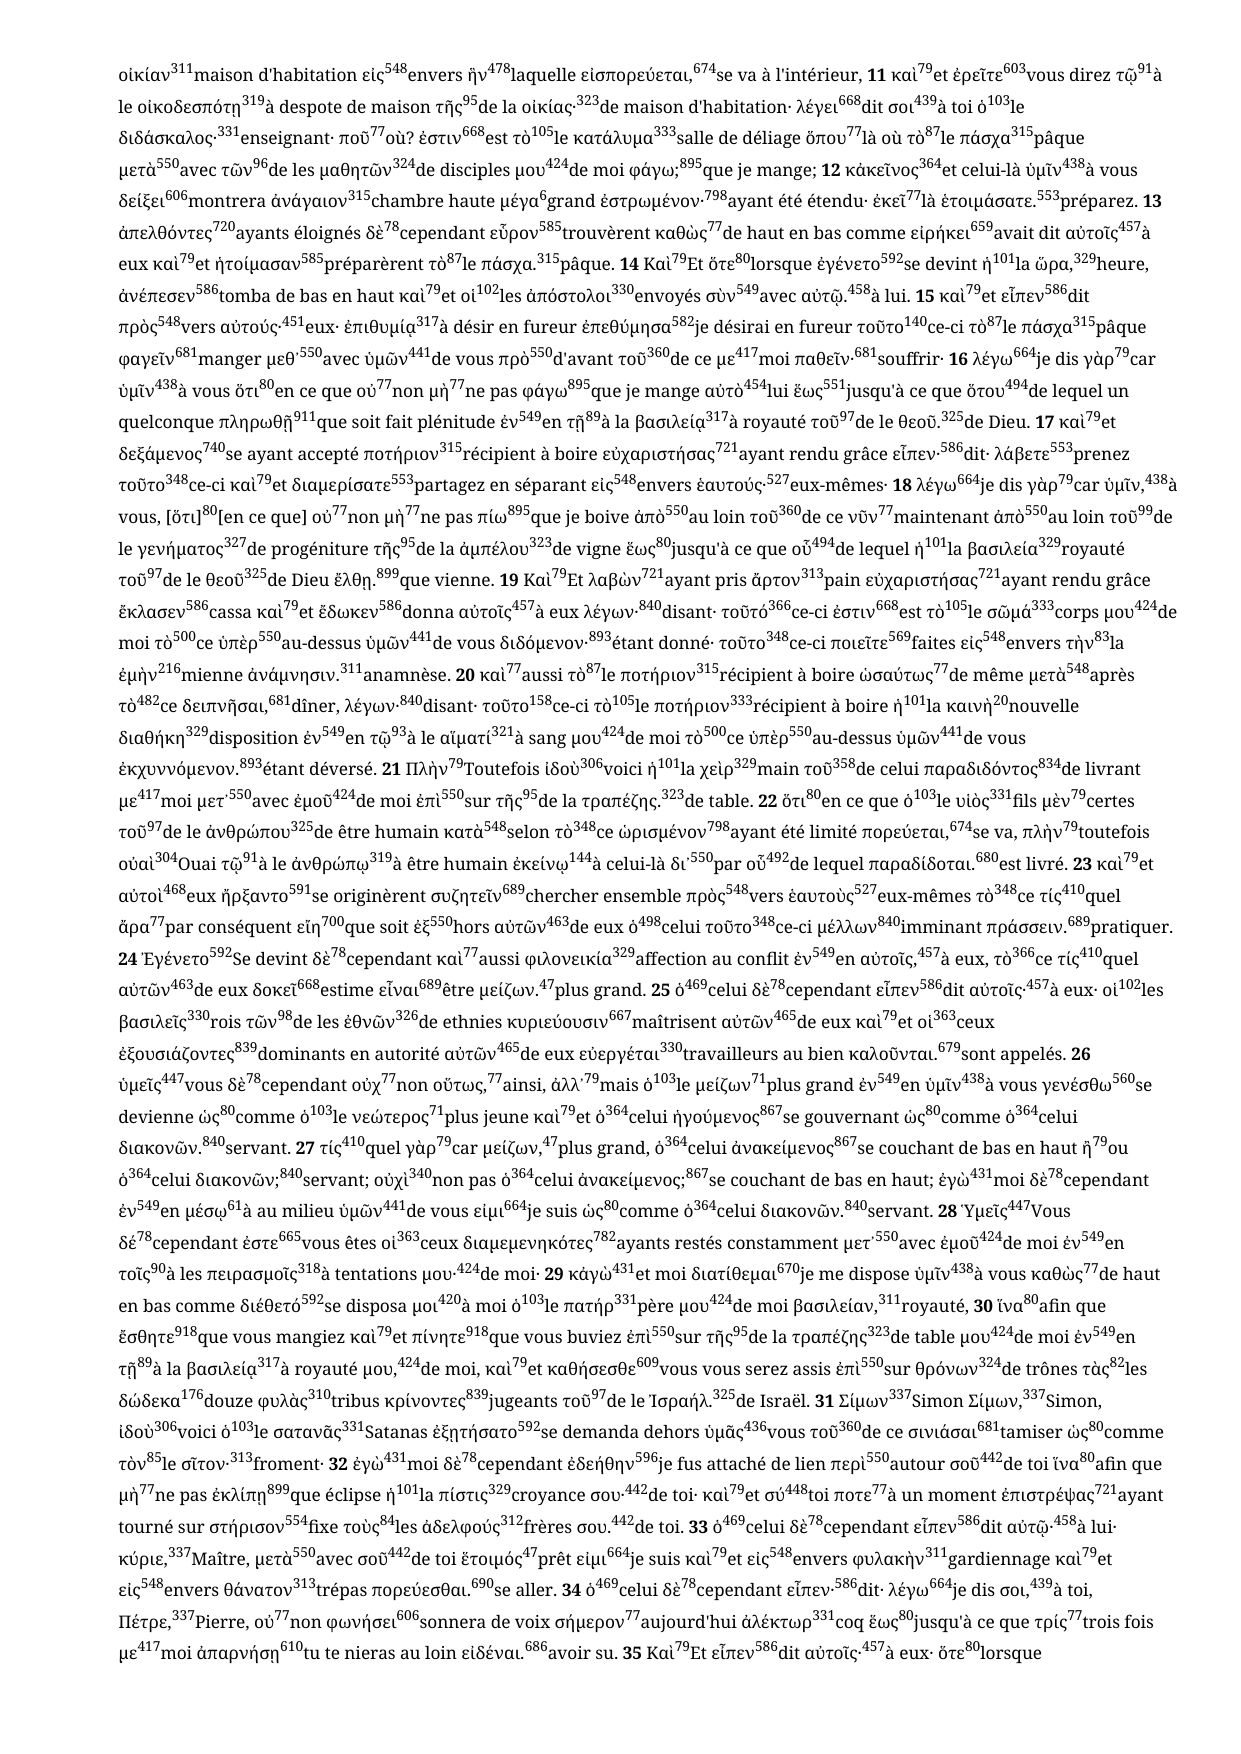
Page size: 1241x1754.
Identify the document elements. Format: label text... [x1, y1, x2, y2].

text 1 Ἤγγιζεν625Approchait δὲ78cependant ἡ101la ἑορτὴ329fête τῶν98de les ἀζύμων66de sans levains ἡ362celle λεγομένη889étante dite πάσχα.333pâque. 2 καὶ79et ἐζήτουν624cherchaient οἱ102les ἀρχιερεῖς330chefs sacrificateurs καὶ79et οἱ102les γραμματεῖς330lettrés τὸ348ce πῶς77comment? ἀνέλωσιν898que saisissent de bas en haut αὐτόν,452lui, ἐφοβοῦντο630se effrayaient γὰρ79car τὸν85le λαόν.313peuple. 3 Εἰσῆλθεν586Vint à l'intérieur δὲ78cependant σατανᾶς331Satanas εἰς548envers Ἰούδαν313Iouda τὸν346celui καλούμενον875étant appelé Ἰσκαριώτην,313Iskariote, ὄντα822étant ἐκ550hors τοῦ97de le ἀριθμοῦ325de nombre τῶν96de les δώδεκα·64de douze· 4 καὶ79et ἀπελθὼν721ayant éloigné συνελάλησεν586bavarda ensemble τοῖς90à les ἀρχιερεῦσιν318à chefs sacrificateurs καὶ79et στρατηγοῖς318à stratèges τὸ348ce πῶς77comment? αὐτοῖς457à eux παραδῷ899que livre αὐτόν.452lui. 5 καὶ79et ἐχάρησαν599furent été de joie καὶ79et συνέθεντο591se posèrent ensemble αὐτῷ458à lui ἀργύριον315objet d'argent δοῦναι.681donner. 6 καὶ79et ἐξωμολόγησεν,586avoua à l'excès, καὶ79et ἐζήτει625cherchait εὐκαιρίαν311moment de bien τοῦ360de ce παραδοῦναι681livrer αὐτὸν452lui ἄτερ552à l’écart ὄχλου325de foule αὐτοῖς.457à eux. 7 Ἦλθεν586Vint δὲ78cependant ἡ101la ἡμέρα329journée τῶν98de les ἀζύμων,66de sans levains, [ἐν]549[en] ᾗ484à laquelle ἔδει625attachait de lien θύεσθαι692être sacrifié τὸ87le πάσχα·315pâque· 8 καὶ79et ἀπέστειλεν586envoya Πέτρον313Pierre καὶ79et Ἰωάννην313Ioannes εἰπών·721ayant dit· πορευθέντες759ayants étés allés ἑτοιμάσατε553préparez ἡμῖν419à nous τὸ87le πάσχα315pâque ἵνα80afin que φάγωμεν.894que nous mangions. 9 οἱ468ceux δὲ78cependant εἶπαν585dirent αὐτῷ·458à lui· ποῦ77où? θέλεις666tu veux ἑτοιμάσωμεν;894que nous préparions; 10 ὁ469celui δὲ78cependant εἶπεν586dit αὐτοῖς·457à eux· ἰδοὺ306voici εἰσελθόντων715de ayants venus à l'intérieur ὑμῶν441de vous εἰς548envers τὴν83la πόλιν311cité συναντήσει606rencontrera avec ὑμῖν438à vous ἄνθρωπος331être humain κεράμιον315cruche ὕδατος327de eau βαστάζων·840mettant en charge· ἀκολουθήσατε553suivez αὐτῷ458à lui εἰς548envers τὴν83la οἰκίαν311maison d'habitation εἰς548envers ἣν478laquelle εἰσπορεύεται,674se va à l'intérieur, 11 καὶ79et ἐρεῖτε603vous direz τῷ91à le οἰκοδεσπότῃ319à despote de maison τῆς95de la οἰκίας·323de maison d'habitation· λέγει668dit σοι439à toi ὁ103le διδάσκαλος·331enseignant· ποῦ77où? ἐστιν668est τὸ105le κατάλυμα333salle de déliage ὅπου77là où τὸ87le πάσχα315pâque μετὰ550avec τῶν96de les μαθητῶν324de disciples μου424de moi φάγω;895que je mange; 12 κἀκεῖνος364et celui-là ὑμῖν438à vous δείξει606montrera ἀνάγαιον315chambre haute μέγα6grand ἐστρωμένον·798ayant été étendu· ἐκεῖ77là ἑτοιμάσατε.553préparez. 13 ἀπελθόντες720ayants éloignés δὲ78cependant εὗρον585trouvèrent καθὼς77de haut en bas comme εἰρήκει659avait dit αὐτοῖς457à eux καὶ79et ἡτοίμασαν585préparèrent τὸ87le πάσχα.315pâque. 14 Καὶ79Et ὅτε80lorsque ἐγένετο592se devint ἡ101la ὥρα,329heure, ἀνέπεσεν586tomba de bas en haut καὶ79et οἱ102les ἀπόστολοι330envoyés σὺν549avec αὐτῷ.458à lui. 15 καὶ79et εἶπεν586dit πρὸς548vers αὐτούς·451eux· ἐπιθυμίᾳ317à désir en fureur ἐπεθύμησα582je désirai en fureur τοῦτο140ce-ci τὸ87le πάσχα315pâque φαγεῖν681manger μεθ᾽550avec ὑμῶν441de vous πρὸ550d'avant τοῦ360de ce με417moi παθεῖν·681souffrir· 16 λέγω664je dis γὰρ79car ὑμῖν438à vous ὅτι80en ce que οὐ77non μὴ77ne pas φάγω895que je mange αὐτὸ454lui ἕως551jusqu'à ce que ὅτου494de lequel un quelconque πληρωθῇ911que soit fait plénitude ἐν549en τῇ89à la βασιλείᾳ317à royauté τοῦ97de le θεοῦ.325de Dieu. 17 καὶ79et δεξάμενος740se ayant accepté ποτήριον315récipient à boire εὐχαριστήσας721ayant rendu grâce εἶπεν·586dit· λάβετε553prenez τοῦτο348ce-ci καὶ79et διαμερίσατε553partagez en séparant εἰς548envers ἑαυτούς·527eux-mêmes· 18 λέγω664je dis γὰρ79car ὑμῖν,438à vous, [ὅτι]80[en ce que] οὐ77non μὴ77ne pas πίω895que je boive ἀπὸ550au loin τοῦ360de ce νῦν77maintenant ἀπὸ550au loin τοῦ99de le γενήματος327de progéniture τῆς95de la ἀμπέλου323de vigne ἕως80jusqu'à ce que οὗ494de lequel ἡ101la βασιλεία329royauté τοῦ97de le θεοῦ325de Dieu ἔλθῃ.899que vienne. 19 Καὶ79Et λαβὼν721ayant pris ἄρτον313pain εὐχαριστήσας721ayant rendu grâce ἔκλασεν586cassa καὶ79et ἔδωκεν586donna αὐτοῖς457à eux λέγων·840disant· τοῦτό366ce-ci ἐστιν668est τὸ105le σῶμά333corps μου424de moi τὸ500ce ὑπὲρ550au-dessus ὑμῶν441de vous διδόμενον·893étant donné· τοῦτο348ce-ci ποιεῖτε569faites εἰς548envers τὴν83la ἐμὴν216mienne ἀνάμνησιν.311anamnèse. 20 καὶ77aussi τὸ87le ποτήριον315récipient à boire ὡσαύτως77de même μετὰ548après τὸ482ce δειπνῆσαι,681dîner, λέγων·840disant· τοῦτο158ce-ci τὸ105le ποτήριον333récipient à boire ἡ101la καινὴ20nouvelle διαθήκη329disposition ἐν549en τῷ93à le αἵματί321à sang μου424de moi τὸ500ce ὑπὲρ550au-dessus ὑμῶν441de vous ἐκχυννόμενον.893étant déversé. 21 Πλὴν79Toutefois ἰδοὺ306voici ἡ101la χεὶρ329main τοῦ358de celui παραδιδόντος834de livrant με417moi μετ᾽550avec ἐμοῦ424de moi ἐπὶ550sur τῆς95de la τραπέζης.323de table. 22 ὅτι80en ce que ὁ103le υἱὸς331fils μὲν79certes τοῦ97de le ἀνθρώπου325de être humain κατὰ548selon τὸ348ce ὡρισμένον798ayant été limité πορεύεται,674se va, πλὴν79toutefois οὐαὶ304Ouai τῷ91à le ἀνθρώπῳ319à être humain ἐκείνῳ144à celui-là δι᾽550par οὗ492de lequel παραδίδοται.680est livré. 23 καὶ79et αὐτοὶ468eux ἤρξαντο591se originèrent συζητεῖν689chercher ensemble πρὸς548vers ἑαυτοὺς527eux-mêmes τὸ348ce τίς410quel ἄρα77par conséquent εἴη700que soit ἐξ550hors αὐτῶν463de eux ὁ498celui τοῦτο348ce-ci μέλλων840imminant πράσσειν.689pratiquer. 24 Ἐγένετο592Se devint δὲ78cependant καὶ77aussi φιλονεικία329affection au conflit ἐν549en αὐτοῖς,457à eux, τὸ366ce τίς410quel αὐτῶν463de eux δοκεῖ668estime εἶναι689être μείζων.47plus grand. 25 ὁ469celui δὲ78cependant εἶπεν586dit αὐτοῖς·457à eux· οἱ102les βασιλεῖς330rois τῶν98de les ἐθνῶν326de ethnies κυριεύουσιν667maîtrisent αὐτῶν465de eux καὶ79et οἱ363ceux ἐξουσιάζοντες839dominants en autorité αὐτῶν465de eux εὐεργέται330travailleurs au bien καλοῦνται.679sont appelés. 26 ὑμεῖς447vous δὲ78cependant οὐχ77non οὕτως,77ainsi, ἀλλ᾽79mais ὁ103le μείζων71plus grand ἐν549en ὑμῖν438à vous γενέσθω560se devienne ὡς80comme ὁ103le νεώτερος71plus jeune καὶ79et ὁ364celui ἡγούμενος867se gouvernant ὡς80comme ὁ364celui διακονῶν.840servant. 27 τίς410quel γὰρ79car μείζων,47plus grand, ὁ364celui ἀνακείμενος867se couchant de bas en haut ἢ79ou ὁ364celui διακονῶν;840servant; οὐχὶ340non pas ὁ364celui ἀνακείμενος;867se couchant de bas en haut; ἐγὼ431moi δὲ78cependant ἐν549en μέσῳ61à au milieu ὑμῶν441de vous εἰμι664je suis ὡς80comme ὁ364celui διακονῶν.840servant. 28 Ὑμεῖς447Vous δέ78cependant ἐστε665vous êtes οἱ363ceux διαμεμενηκότες782ayants restés constamment μετ᾽550avec ἐμοῦ424de moi ἐν549en τοῖς90à les πειρασμοῖς318à tentations μου·424de moi· 29 κἀγὼ431et moi διατίθεμαι670je me dispose ὑμῖν438à vous καθὼς77de haut en bas comme διέθετό592se disposa μοι420à moi ὁ103le πατήρ331père μου424de moi βασιλείαν,311royauté, 30 ἵνα80afin que ἔσθητε918que vous mangiez καὶ79et πίνητε918que vous buviez ἐπὶ550sur τῆς95de la τραπέζης323de table μου424de moi ἐν549en τῇ89à la βασιλείᾳ317à royauté μου,424de moi, καὶ79et καθήσεσθε609vous vous serez assis ἐπὶ550sur θρόνων324de trônes τὰς82les δώδεκα176douze φυλὰς310tribus κρίνοντες839jugeants τοῦ97de le Ἰσραήλ.325de Israël. 31 Σίμων337Simon Σίμων,337Simon, ἰδοὺ306voici ὁ103le σατανᾶς331Satanas ἐξῃτήσατο592se demanda dehors ὑμᾶς436vous τοῦ360de ce σινιάσαι681tamiser ὡς80comme τὸν85le σῖτον·313froment· 32 ἐγὼ431moi δὲ78cependant ἐδεήθην596je fus attaché de lien περὶ550autour σοῦ442de toi ἵνα80afin que μὴ77ne pas ἐκλίπῃ899que éclipse ἡ101la πίστις329croyance σου·442de toi· καὶ79et σύ448toi ποτε77à un moment ἐπιστρέψας721ayant tourné sur στήρισον554fixe τοὺς84les ἀδελφούς312frères σου.442de toi. 33 ὁ469celui δὲ78cependant εἶπεν586dit αὐτῷ·458à lui· κύριε,337Maître, μετὰ550avec σοῦ442de toi ἕτοιμός47prêt εἰμι664je suis καὶ79et εἰς548envers φυλακὴν311gardiennage καὶ79et εἰς548envers θάνατον313trépas πορεύεσθαι.690se aller. 34 ὁ469celui δὲ78cependant εἶπεν·586dit· λέγω664je dis σοι,439à toi, Πέτρε,337Pierre, οὐ77non φωνήσει606sonnera de voix σήμερον77aujourd'hui ἀλέκτωρ331coq ἕως80jusqu'à ce que τρίς77trois fois με417moi ἀπαρνήσῃ610tu te nieras au loin εἰδέναι.686avoir su. 35 Καὶ79Et εἶπεν586dit αὐτοῖς·457à eux· ὅτε80lorsque ἀπέστειλα582j'envoyai ὑμᾶς436vous ἄτερ552à l’écart βαλλαντίου327de bourse καὶ79et πήρας323de besace καὶ79et ὑποδημάτων,326de souliers, μή340ne pas τινος386de un quelconque ὑστερήσατε;583vous manquâtes; οἱ468ceux δὲ78cependant εἶπαν·585dirent· οὐθενός.386de aucun. 36 εἶπεν586dit δὲ78cependant αὐτοῖς·457à eux· ἀλλὰ79mais νῦν77maintenant ὁ364celui ἔχων840ayant βαλλάντιον315bourse ἀράτω,556lève, ὁμοίως77semblablement καὶ77aussi πήραν,311besace, καὶ79et ὁ364celui μὴ77ne pas ἔχων840ayant πωλησάτω556troque τὸ87le ἱμάτιον315himation αὐτοῦ464de lui καὶ79et ἀγορασάτω556achète à l'agora μάχαιραν.311machette. 37 λέγω664je dis γὰρ79car ὑμῖν438à vous ὅτι80en ce que τοῦτο348ce-ci τὸ348ce γεγραμμένον798ayant été graphé δεῖ668attache de lien τελεσθῆναι683être achevé ἐν549en ἐμοί,420à moi, τό·348ce· καὶ79et μετὰ550avec ἀνόμων64de sans lois ἐλογίσθη·600fut calculé· καὶ77aussi γὰρ79car τὸ366ce περὶ550autour ἐμοῦ424de moi τέλος315achèvement ἔχει.668a. 38 οἱ468ceux δὲ78cependant εἶπαν·585dirent· κύριε,337Maître, ἰδοὺ306voici μάχαιραι328machettes ὧδε77ici δύο.194deux. ὁ469celui δὲ78cependant εἶπεν586dit αὐτοῖς·457à eux· ἱκανόν49assez-important ἐστιν.668est. 39 Καὶ79Et ἐξελθὼν721ayant sorti ἐπορεύθη600fut allé κατὰ548selon τὸ87le ἔθος315coutume εἰς548envers τὸ87le ὄρος315montagne τῶν94de les ἐλαιῶν,322de oliviers, ἠκολούθησαν585suivirent δὲ78cependant αὐτῷ458à lui καὶ77aussi οἱ102les μαθηταί.330disciples. 40 γενόμενος740se ayant devenu δὲ78cependant ἐπὶ550sur τοῦ97de le τόπου325de lieu εἶπεν586dit αὐτοῖς·457à eux· προσεύχεσθε573que vous vous priez μὴ77ne pas εἰσελθεῖν681venir à l'intérieur εἰς548envers πειρασμόν.313tentation. 41 καὶ79et αὐτὸς469lui ἀπεσπάσθη600fut tiré loin ἀπ᾽550au loin αὐτῶν463de eux ὡσεὶ77comme si λίθου325de pierre βολὴν311projection καὶ79et θεὶς721ayant posé τὰ86les γόνατα314genoux προσηύχετο631se priait 42 λέγων·840disant· πάτερ,337père, εἰ80si βούλει672tu te as dessein παρένεγκε554porte à côté τοῦτο140ce-ci τὸ87le ποτήριον315récipient à boire ἀπ᾽550au loin ἐμοῦ·424de moi· πλὴν79toutefois μὴ79ne pas τὸ105le θέλημά333volonté μου424de moi ἀλλὰ79mais τὸ105le σὸν446tien γινέσθω.576se devienne. ⟦936⟦ 43 ὤφθη600fut vu δὲ78cependant αὐτῷ458à lui ἄγγελος331messager ἀπ᾽550au loin οὐρανοῦ325de ciel ἐνισχύων840fortifiant intérieurement αὐτόν.452lui. 44 καὶ79et γενόμενος740se ayant devenu ἐν549en ἀγωνίᾳ317à agonie ἐκτενέστερον77plus extensivement προσηύχετο·631se priait· καὶ79et ἐγένετο592se devint ὁ103le ἱδρὼς331sueur αὐτοῦ464de lui ὡσεὶ80comme si θρόμβοι330thromboses αἵματος327de sang καταβαίνοντες839descendants ἐπὶ550sur τὴν83la γῆν.⟧311terre.⟧ 45 καὶ79et ἀναστὰς721ayant redressé ἀπὸ550au loin τῆς95de la προσευχῆς323de prière ἐλθὼν721ayant venu πρὸς548vers τοὺς84les μαθητὰς312disciples εὗρεν586trouva κοιμωμένους874étants mis au coucher αὐτοὺς451eux ἀπὸ550au loin τῆς95de la λύπης,323de tristesse, 46 καὶ79et εἶπεν586dit αὐτοῖς·457à eux· τί399quel καθεύδετε;665vous dormez de haut en bas; ἀναστάντες720ayants redressés προσεύχεσθε,573que vous vous priez, ἵνα80afin que μὴ77ne pas εἰσέλθητε896que vous veniez à l'intérieur εἰς548envers πειρασμόν.313tentation. 47 Ἔτι77Encore αὐτοῦ464de lui λαλοῦντος834de bavardant ἰδοὺ306voici ὄχλος,331foule, καὶ79et ὁ364celui λεγόμενος891étant dit Ἰούδας331Iouda εἷς71un τῶν96de les δώδεκα64de douze προήρχετο631se venait devant αὐτοὺς451eux καὶ79et ἤγγισεν586approcha τῷ91à le Ἰησοῦ319à Iésous φιλῆσαι681affectionner αὐτόν.452lui. 48 Ἰησοῦς331Iésous δὲ78cependant εἶπεν586dit αὐτῷ·458à lui· Ἰούδα,337Iouda, φιλήματι321à embrassade τὸν85le υἱὸν313fils τοῦ97de le ἀνθρώπου325de être humain παραδίδως;666tu livres; 49 Ἰδόντες720Ayants vus δὲ78cependant οἱ363ceux περὶ548autour αὐτὸν452lui τὸ482ce ἐσόμενον766qui se sera εἶπαν·585dirent· κύριε,337Maître, εἰ340si πατάξομεν601nous percuterons ἐν549en μαχαίρῃ;317à machette; 50 καὶ79et ἐπάταξεν586percuta εἷς71un τις287un quelconque ἐξ550hors αὐτῶν463de eux τὸν85le δοῦλον313mâle esclave τοῦ97de le ἀρχιερέως325de chef sacrificateur καὶ79et ἀφεῖλεν586saisit au loin τὸ87le οὖς315oreille αὐτοῦ464de lui τὸ87le δεξιόν.6droit. 51 ἀποκριθεὶς760ayant été répondu δὲ78cependant ὁ103le Ἰησοῦς331Iésous εἶπεν·586dit· ἐᾶτε569concédez ἕως552jusqu'à ce que τούτου·360de ce-ci· καὶ79et ἁψάμενος740se ayant touché τοῦ99de le ὠτίου327de bout d'oreille ἰάσατο592se guérit αὐτόν.452lui. 52 Εἶπεν586Dit δὲ78cependant Ἰησοῦς331Iésous πρὸς548vers τοὺς345ceux παραγενομένους725se ayants devenus à côté ἐπ᾽548sur αὐτὸν452lui ἀρχιερεῖς312chefs sacrificateurs καὶ79et στρατηγοὺς312stratèges τοῦ99de le ἱεροῦ327de sanctuaire καὶ79et πρεσβυτέρους·52plus anciens· ὡς80comme ἐπὶ548sur λῃστὴν313pilleur ἐξήλθατε583vous sortîtes μετὰ550avec μαχαιρῶν322de machettes καὶ79et ξύλων;326de bois; 53 καθ᾽548selon ἡμέραν311journée ὄντος834de étant μου424de moi μεθ᾽550avec ὑμῶν441de vous ἐν549en τῷ93à le ἱερῷ321à sanctuaire οὐκ77non ἐξετείνατε583vous étendîtes τὰς242les χεῖρας310mains ἐπ᾽548sur ἐμέ,417moi, ἀλλ᾽79mais αὕτη362celle-ci ἐστὶν668est ὑμῶν441de vous ἡ101la ὥρα329heure καὶ79et ἡ101la ἐξουσία329autorité τοῦ99de le σκότους.327de ténèbre. 54 Συλλαβόντες720Ayants pris ensemble δὲ78cependant αὐτὸν452lui ἤγαγον585conduisirent καὶ79et εἰσήγαγον585conduisirent à l'intérieur εἰς548envers τὴν83la οἰκίαν311maison d'habitation τοῦ97de le ἀρχιερέως·325de chef sacrificateur· ὁ103le δὲ78cependant Πέτρος331Pierre ἠκολούθει625suivait μακρόθεν.77à distance. 55 περιαψάντων715de ayants attachés autour δὲ78cependant πῦρ315feu ἐν549en μέσῳ61à au milieu τῆς95de la αὐλῆς323de cour καὶ79et συγκαθισάντων715de ayants faits asseoir ensemble ἐκάθητο631se était assis ὁ103le Πέτρος331Pierre μέσος71au milieu αὐτῶν.463de eux. 56 ἰδοῦσα719ayante vue δὲ78cependant αὐτὸν452lui παιδίσκη329jeune servante τις285une quelconque καθήμενον849se étant assis πρὸς548vers τὸ87le φῶς315lumière καὶ79et ἀτενίσασα719ayante regardée fixement αὐτῷ458à lui εἶπεν·586dit· καὶ77aussi οὗτος364celui-ci σὺν549avec αὐτῷ458à lui ἦν.625était. 57 ὁ469celui δὲ78cependant ἠρνήσατο592se nia λέγων·840disant· οὐκ77non οἶδα638j'ai su αὐτόν,452lui, γύναι.335femme. 58 καὶ79et μετὰ548après βραχὺ55court ἕτερος390autre-différent ἰδὼν721ayant vu αὐτὸν452lui ἔφη·625déclarait· καὶ77aussi σὺ448toi ἐξ550hors αὐτῶν463de eux εἶ.666tu es. ὁ103le δὲ78cependant Πέτρος331Pierre ἔφη·625déclarait· ἄνθρωπε,337être humain, οὐκ77non εἰμί.664je suis. 59 καὶ79et διαστάσης714de ayante dressée à travers ὡσεὶ77comme si ὥρας323de heure μιᾶς189de une ἄλλος390autre τις287un quelconque διϊσχυρίζετο631se insistait λέγων·840disant· ἐπ᾽550sur ἀληθείας323de vérité καὶ77aussi οὗτος364celui-ci μετ᾽550avec αὐτοῦ464de lui ἦν,625était, καὶ77aussi γὰρ79car Γαλιλαῖός71Galiléen ἐστιν.668est. 60 εἶπεν586dit δὲ78cependant ὁ103le Πέτρος·331Pierre· ἄνθρωπε,337être humain, οὐκ77non οἶδα638j'ai su ὃ482lequel λέγεις.666tu dis. καὶ79et παραχρῆμα77instantanément ἔτι77encore λαλοῦντος834de bavardant αὐτοῦ464de lui ἐφώνησεν586sonna de voix ἀλέκτωρ.331coq. 61 καὶ79et στραφεὶς760ayant été tourné ὁ103le κύριος331Maître ἐνέβλεψεν586entra regard τῷ91à le Πέτρῳ,319à Pierre, καὶ79et ὑπεμνήσθη600fut remémoré le dessous ὁ103le Πέτρος331Pierre τοῦ99de le ῥήματος327de oral τοῦ97de le κυρίου325de Maître ὡς77comme εἶπεν586dit αὐτῷ458à lui ὅτι80en ce que πρὶν80avant ἀλέκτορα313coq φωνῆσαι681sonner de voix σήμερον77aujourd'hui ἀπαρνήσῃ610tu te nieras au loin με417moi τρίς.77trois fois. 62 καὶ79et ἐξελθὼν721ayant sorti ἔξω77au-dehors ἔκλαυσεν586pleura πικρῶς.77amèrement. 63 Καὶ79Et οἱ102les ἄνδρες330hommes οἱ497ceux συνέχοντες839tenants ensemble αὐτὸν452lui ἐνέπαιζον624enjouaient αὐτῷ458à lui δέροντες,839pelants, 64 καὶ79et περικαλύψαντες720ayants couverts autour αὐτὸν452lui ἐπηρώτων624surinterrogeaient λέγοντες·839disants· προφήτευσον,554prophétise, τίς410quel ἐστιν668est ὁ364celui παίσας721ayant frappé σε;437toi; 65 καὶ79et ἕτερα374autres-différents πολλὰ270nombreux βλασφημοῦντες839blasphémants ἔλεγον624disaient εἰς548envers αὐτόν.452lui. 66 Καὶ79Et ὡς80comme ἐγένετο592se devint ἡμέρα,329journée, συνήχθη600fut mené ensemble τὸ105le πρεσβυτέριον333corps des anciens τοῦ97de le λαοῦ,325de peuple, ἀρχιερεῖς330chefs sacrificateurs τε79en outre καὶ79et γραμματεῖς,330lettrés, καὶ79et ἀπήγαγον585conduisirent au loin αὐτὸν452lui εἰς548envers τὸ87le συνέδριον315sanhédrin αὐτῶν463de eux 67 λέγοντες·839disants· εἰ80si σὺ448toi εἶ666tu es ὁ103le χριστός,331Christ, εἰπὸν554dis ἡμῖν.419à nous. εἶπεν586dit δὲ78cependant αὐτοῖς·457à eux· ἐὰν80si le cas échéant ὑμῖν438à vous εἴπω,895que je dise, οὐ77non μὴ77ne pas πιστεύσητε·896que vous croyiez· 68 ἐὰν80si le cas échéant δὲ78cependant ἐρωτήσω,895que j'interroge, οὐ77non μὴ77ne pas ἀποκριθῆτε.908que vous soyez répondu. 69 ἀπὸ550au loin τοῦ358de celui νῦν77maintenant δὲ78cependant ἔσται612se sera ὁ103le υἱὸς331fils τοῦ97de le ἀνθρώπου325de être humain καθήμενος867se étant assis ἐκ550hors δεξιῶν66de droits τῆς95de la δυνάμεως323de puissance τοῦ97de le θεοῦ.325de Dieu. 70 εἶπαν585dirent δὲ78cependant πάντες·389tous· σὺ448toi οὖν79donc εἶ666tu es ὁ103le υἱὸς331fils τοῦ97de le θεοῦ;325de Dieu; ὁ469celui δὲ78cependant πρὸς548vers αὐτοὺς451eux ἔφη·625déclarait· ὑμεῖς447vous λέγετε665vous dites ὅτι80en ce que ἐγώ431moi εἰμι.664je suis. 71 οἱ468ceux δὲ78cependant εἶπαν·585dirent· τί399quel ἔτι77encore ἔχομεν663nous avons μαρτυρίας323de témoignation χρείαν;311besoin; αὐτοὶ468eux γὰρ79car ἠκούσαμεν581nous écoutâmes ἀπὸ550au loin τοῦ99de le στόματος327de bouche αὐτοῦ.464de lui. [118, 59, 1181, 1665]
